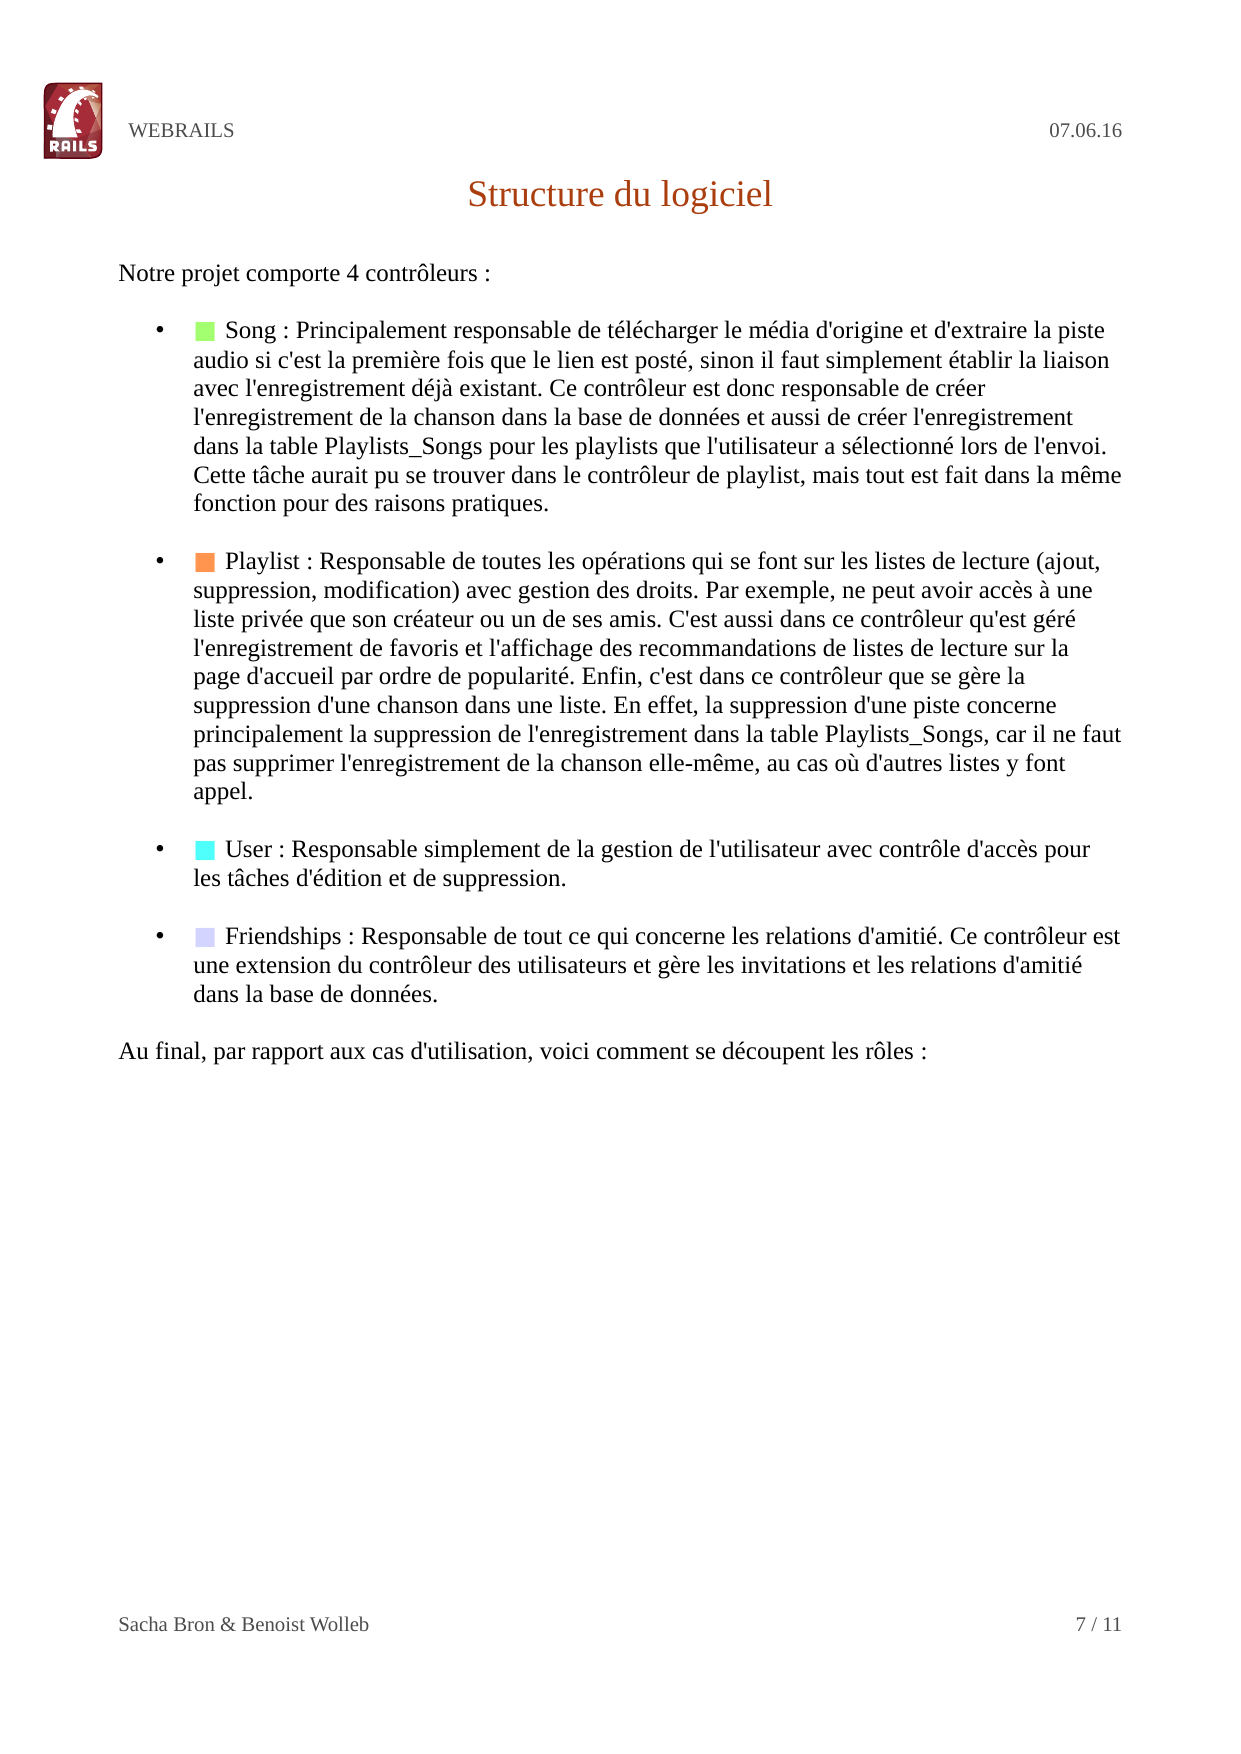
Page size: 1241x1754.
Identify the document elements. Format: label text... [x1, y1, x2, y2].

subtitle Structure du logiciel [118, 172, 1122, 215]
list ■ Song : Principalement responsable de télécharger le média d'origine et d'extraire la piste audio si c'est la première fois que le lien est posté, sinon il faut simplement établir la liaison avec l'enregistrement déjà existant. Ce contrôleur est donc responsable de créer l'enregistrement de la chanson dans la base de données et aussi de créer l'enregistrement dans la table Playlists_Songs pour les playlists que l'utilisateur a sélectionné lors de l'envoi. Cette tâche aurait pu se trouver dans le contrôleur de playlist, mais tout est fait dans la même fonction pour des raisons pratiques. [156, 315, 1122, 517]
text Au final, par rapport aux cas d'utilisation, voici comment se découpent les rôles : [118, 1036, 1122, 1065]
list ■ Friendships : Responsable de tout ce qui concerne les relations d'amitié. Ce contrôleur est une extension du contrôleur des utilisateurs et gère les invitations et les relations d'amitié dans la base de données. [156, 921, 1122, 1007]
list ■ Playlist : Responsable de toutes les opérations qui se font sur les listes de lecture (ajout, suppression, modification) avec gestion des droits. Par exemple, ne peut avoir accès à une liste privée que son créateur ou un de ses amis. C'est aussi dans ce contrôleur qu'est géré l'enregistrement de favoris et l'affichage des recommandations de listes de lecture sur la page d'accueil par ordre de popularité. Enfin, c'est dans ce contrôleur que se gère la suppression d'une chanson dans une liste. En effet, la suppression d'une piste concerne principalement la suppression de l'enregistrement dans la table Playlists_Songs, car il ne faut pas supprimer l'enregistrement de la chanson elle-même, au cas où d'autres listes y font appel. [156, 546, 1122, 805]
list ■ User : Responsable simplement de la gestion de l'utilisateur avec contrôle d'accès pour les tâches d'édition et de suppression. [156, 834, 1122, 892]
text Notre projet comporte 4 contrôleurs : [118, 258, 1122, 287]
